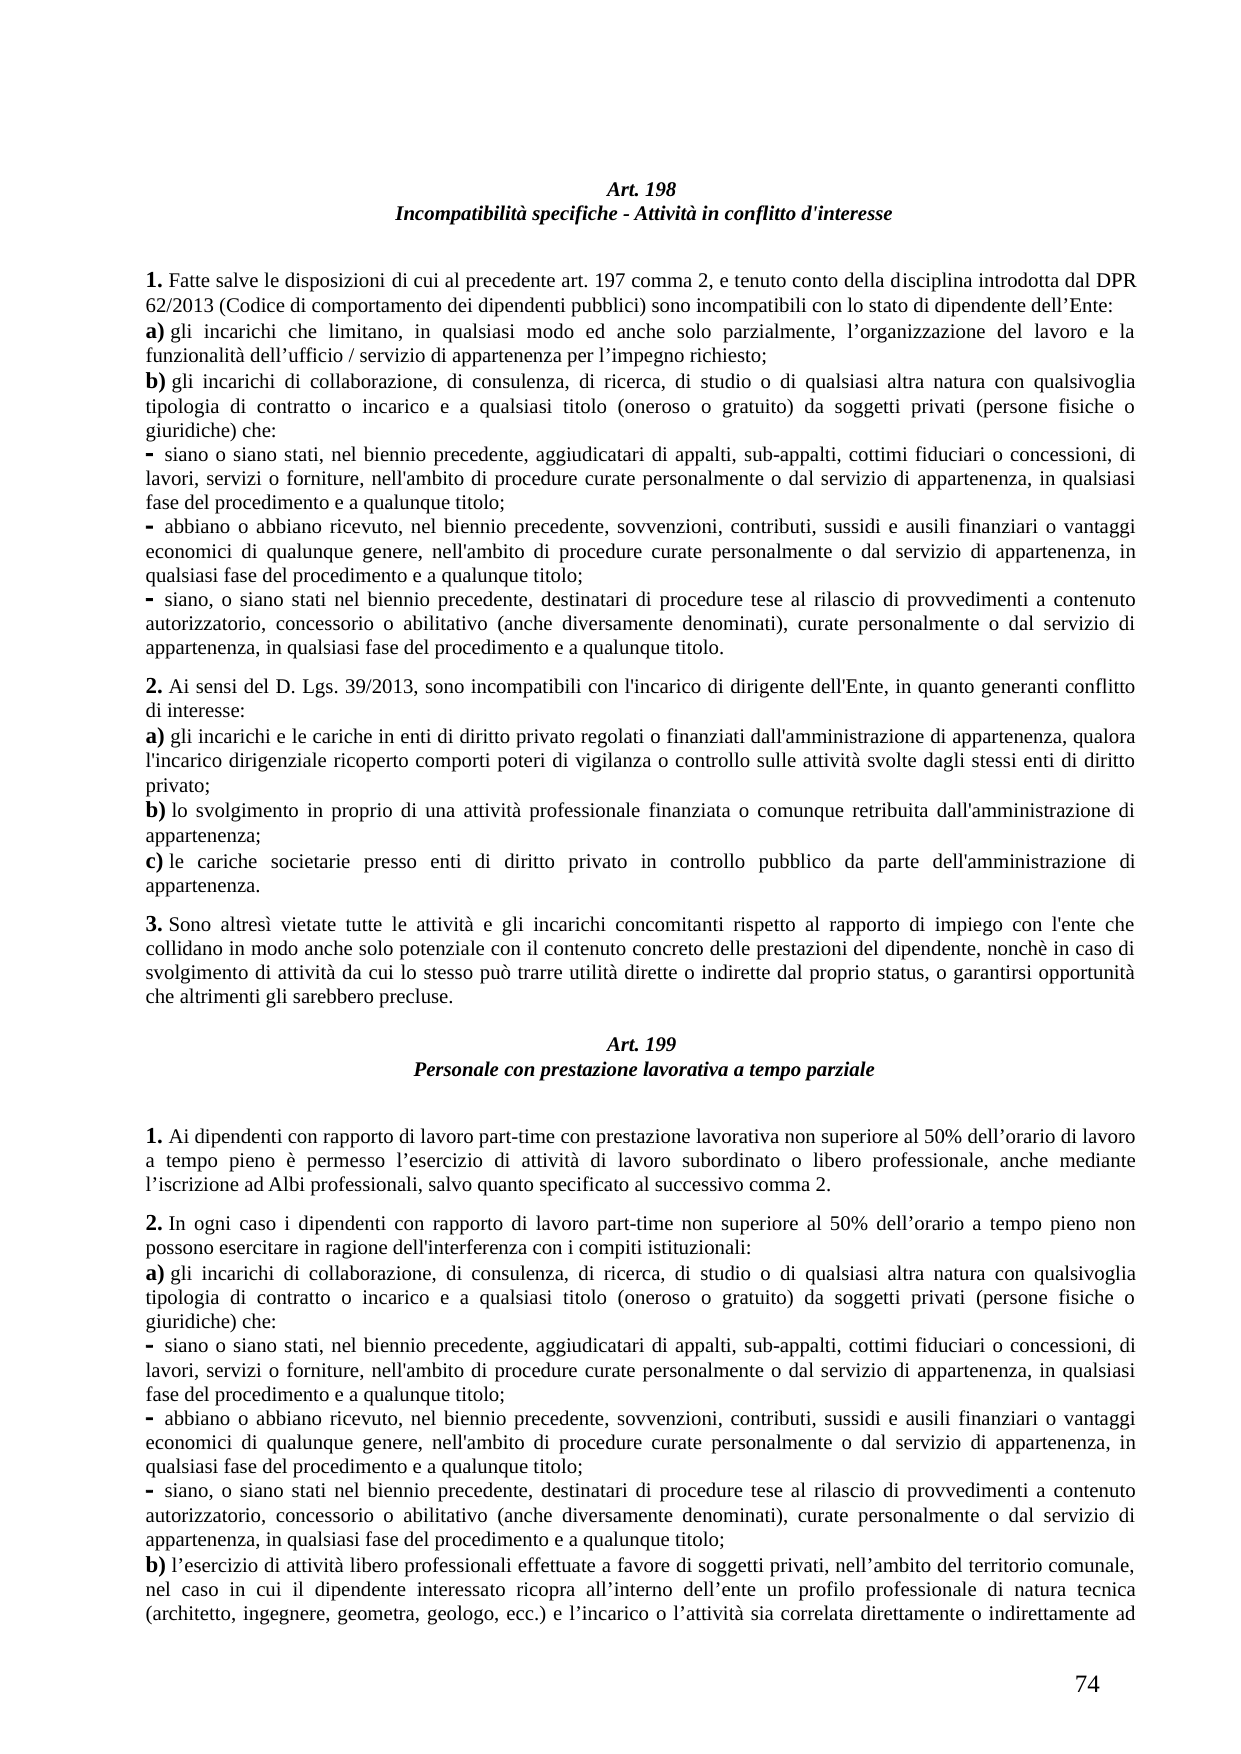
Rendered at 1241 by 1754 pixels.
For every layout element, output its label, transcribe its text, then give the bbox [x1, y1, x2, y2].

list Ai dipendenti con rapporto di lavoro part-time con prestazione lavorativa non superiore al 50% dell’orario di lavoro a tempo pieno è permesso l’esercizio di attività di lavoro subordinato o libero professionale, anche mediante l’iscrizione ad Albi professionali, salvo quanto specificato al successivo comma 2. [145, 1122, 1137, 1196]
list gli incarichi di collaborazione, di consulenza, di ricerca, di studio o di qualsiasi altra natura con qualsivoglia tipologia di contratto o incarico e a qualsiasi titolo (oneroso o gratuito) da soggetti privati (persone fisiche o giuridiche) che: [145, 367, 1137, 442]
list siano o siano stati, nel biennio precedente, aggiudicatari di appalti, sub-appalti, cottimi fiduciari o concessioni, di lavori, servizi o forniture, nell'ambito di procedure curate personalmente o dal servizio di appartenenza, in qualsiasi fase del procedimento e a qualunque titolo; [145, 442, 1137, 514]
list abbiano o abbiano ricevuto, nel biennio precedente, sovvenzioni, contributi, sussidi e ausili finanziari o vantaggi economici di qualunque genere, nell'ambito di procedure curate personalmente o dal servizio di appartenenza, in qualsiasi fase del procedimento e a qualunque titolo; [145, 514, 1137, 587]
list In ogni caso i dipendenti con rapporto di lavoro part-time non superiore al 50% dell’orario a tempo pieno non possono esercitare in ragione dell'interferenza con i compiti istituzionali: [145, 1208, 1137, 1259]
list gli incarichi che limitano, in qualsiasi modo ed anche solo parzialmente, l’organizzazione del lavoro e la funzionalità dell’ufficio / servizio di appartenenza per l’impegno richiesto; [145, 317, 1137, 367]
text Personale con prestazione lavorativa a tempo parziale [153, 1056, 1137, 1081]
list siano, o siano stati nel biennio precedente, destinatari di procedure tese al rilascio di provvedimenti a contenuto autorizzatorio, concessorio o abilitativo (anche diversamente denominati), curate personalmente o dal servizio di appartenenza, in qualsiasi fase del procedimento e a qualunque titolo. [145, 587, 1137, 659]
text Incompatibilità specifiche - Attività in conflitto d'interesse [153, 201, 1137, 225]
list abbiano o abbiano ricevuto, nel biennio precedente, sovvenzioni, contributi, sussidi e ausili finanziari o vantaggi economici di qualunque genere, nell'ambito di procedure curate personalmente o dal servizio di appartenenza, in qualsiasi fase del procedimento e a qualunque titolo; [145, 1406, 1137, 1478]
list lo svolgimento in proprio di una attività professionale finanziata o comunque retribuita dall'amministrazione di appartenenza; [145, 797, 1137, 847]
list Ai sensi del D. Lgs. 39/2013, sono incompatibili con l'incarico di dirigente dell'Ente, in quanto generanti conflitto di interesse: [145, 672, 1137, 722]
text Art. 198 [153, 177, 1137, 201]
list l’esercizio di attività libero professionali effettuate a favore di soggetti privati, nell’ambito del territorio comunale, nel caso in cui il dipendente interessato ricopra all’interno dell’ente un profilo professionale di natura tecnica (architetto, ingegnere, geometra, geologo, ecc.) e l’incarico o l’attività sia correlata direttamente o indirettamente ad [145, 1551, 1137, 1625]
list Fatte salve le disposizioni di cui al precedente art. 197 comma 2, e tenuto conto della disciplina introdotta dal DPR 62/2013 (Codice di comportamento dei dipendenti pubblici) sono incompatibili con lo stato di dipendente dell’Ente: [145, 266, 1137, 317]
list Sono altresì vietate tutte le attività e gli incarichi concomitanti rispetto al rapporto di impiego con l'ente che collidano in modo anche solo potenziale con il contenuto concreto delle prestazioni del dipendente, nonchè in caso di svolgimento di attività da cui lo stesso può trarre utilità dirette o indirette dal proprio status, o garantirsi opportunità che altrimenti gli sarebbero precluse. [145, 910, 1137, 1008]
list gli incarichi e le cariche in enti di diritto privato regolati o finanziati dall'amministrazione di appartenenza, qualora l'incarico dirigenziale ricoperto comporti poteri di vigilanza o controllo sulle attività svolte dagli stessi enti di diritto privato; [145, 722, 1137, 797]
list siano, o siano stati nel biennio precedente, destinatari di procedure tese al rilascio di provvedimenti a contenuto autorizzatorio, concessorio o abilitativo (anche diversamente denominati), curate personalmente o dal servizio di appartenenza, in qualsiasi fase del procedimento e a qualunque titolo; [145, 1478, 1137, 1551]
list gli incarichi di collaborazione, di consulenza, di ricerca, di studio o di qualsiasi altra natura con qualsivoglia tipologia di contratto o incarico e a qualsiasi titolo (oneroso o gratuito) da soggetti privati (persone fisiche o giuridiche) che: [145, 1259, 1137, 1333]
list le cariche societarie presso enti di diritto privato in controllo pubblico da parte dell'amministrazione di appartenenza. [145, 847, 1137, 897]
text Art. 199 [153, 1032, 1137, 1056]
list siano o siano stati, nel biennio precedente, aggiudicatari di appalti, sub-appalti, cottimi fiduciari o concessioni, di lavori, servizi o forniture, nell'ambito di procedure curate personalmente o dal servizio di appartenenza, in qualsiasi fase del procedimento e a qualunque titolo; [145, 1333, 1137, 1406]
